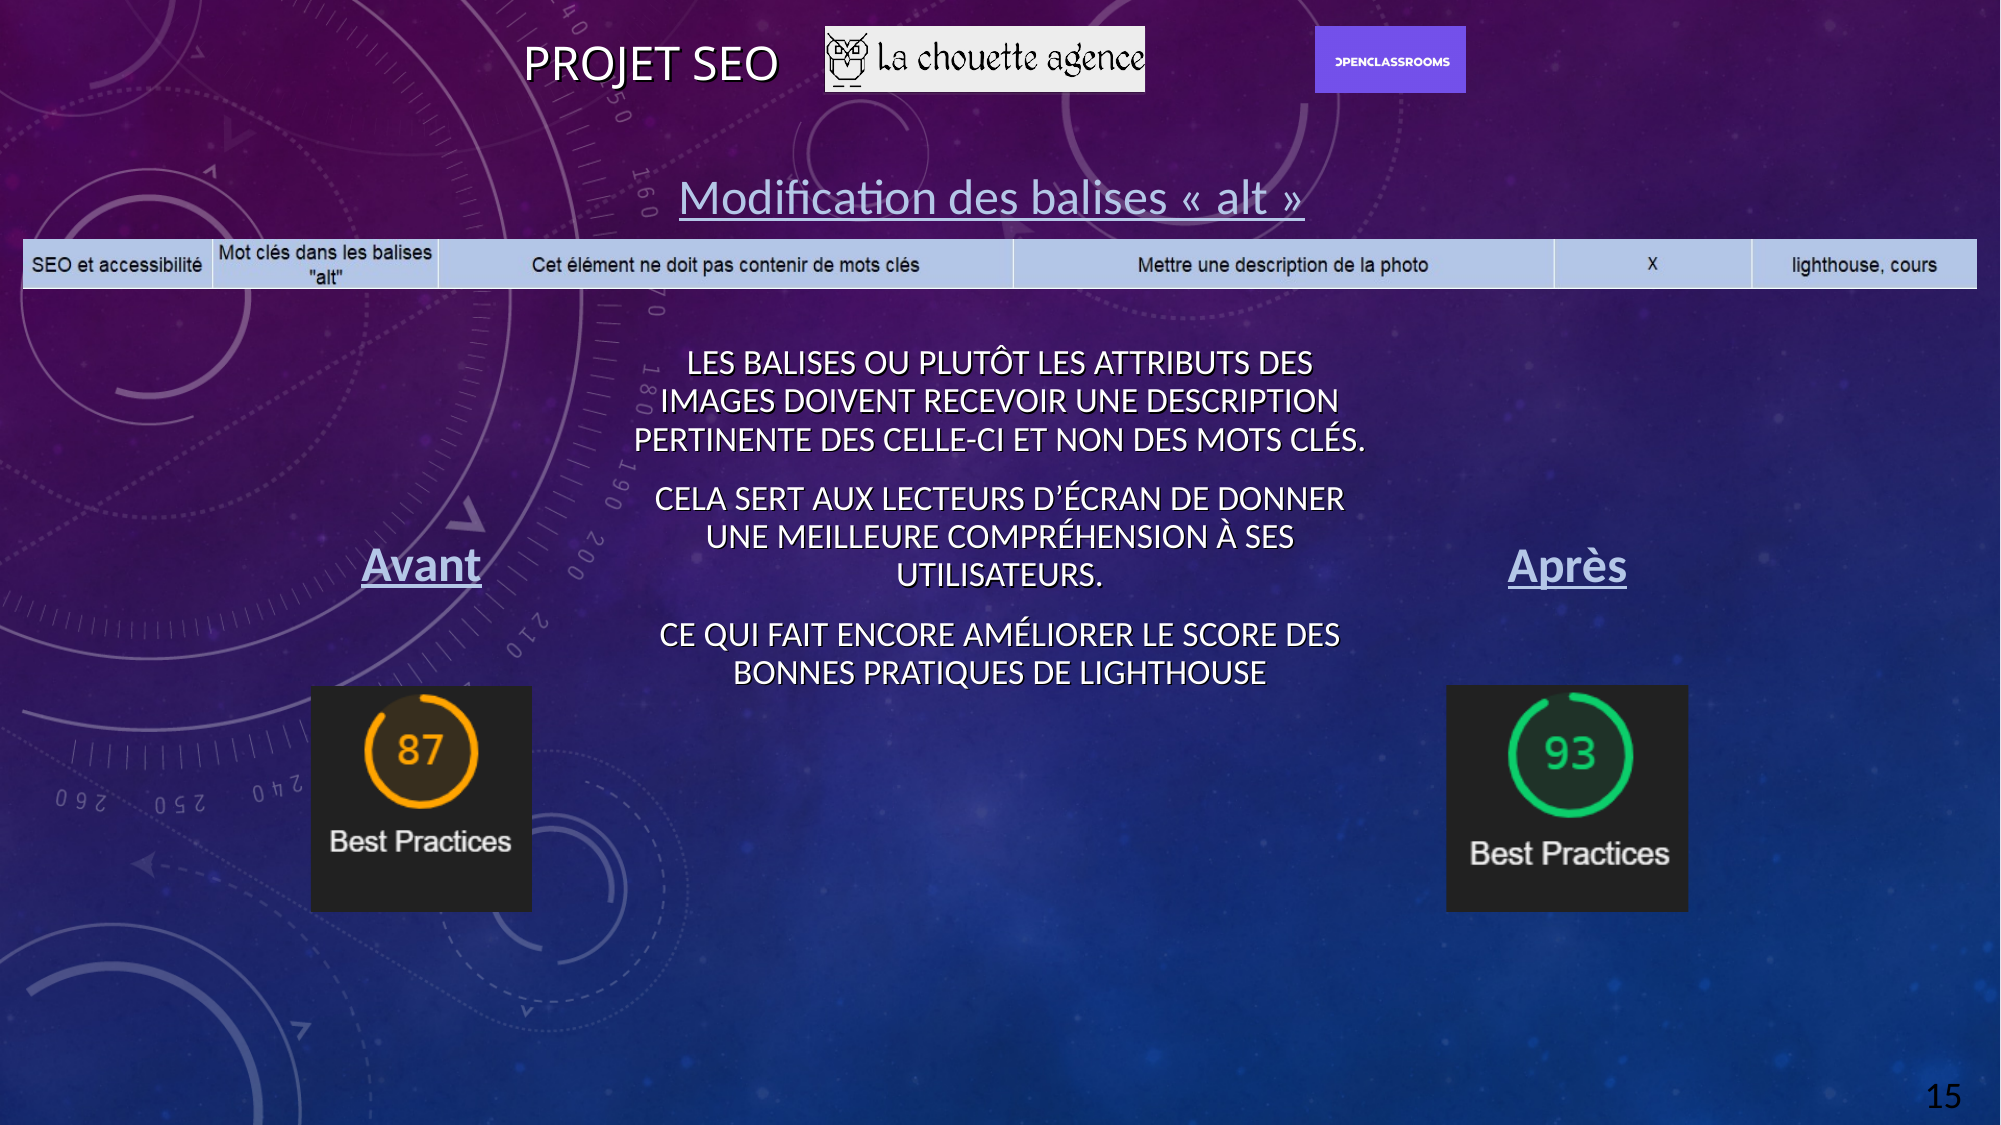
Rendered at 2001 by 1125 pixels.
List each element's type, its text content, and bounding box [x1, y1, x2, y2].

text_box 15 [1909, 1062, 2000, 1125]
text_box Après [1481, 524, 1654, 601]
picture [1446, 685, 1689, 912]
picture [310, 686, 532, 912]
text_box Avant [335, 523, 508, 600]
picture [23, 239, 1977, 289]
subtitle Les balises ou plutôt les attributs des images doivent recevoir une description pertinente des celle-ci et non des mots clés. Cela sert aux lecteurs d’écran de donner une meilleure compréhension à ses utilisateurs. Ce qui fait encore améliorer le score des bonnes pratiques de Lighthouse [614, 336, 1386, 711]
picture [1315, 26, 1466, 93]
picture [824, 25, 1146, 93]
title Projet SEO avec [507, 25, 1466, 97]
text_box Modification des balises « alt » [211, 156, 1773, 233]
